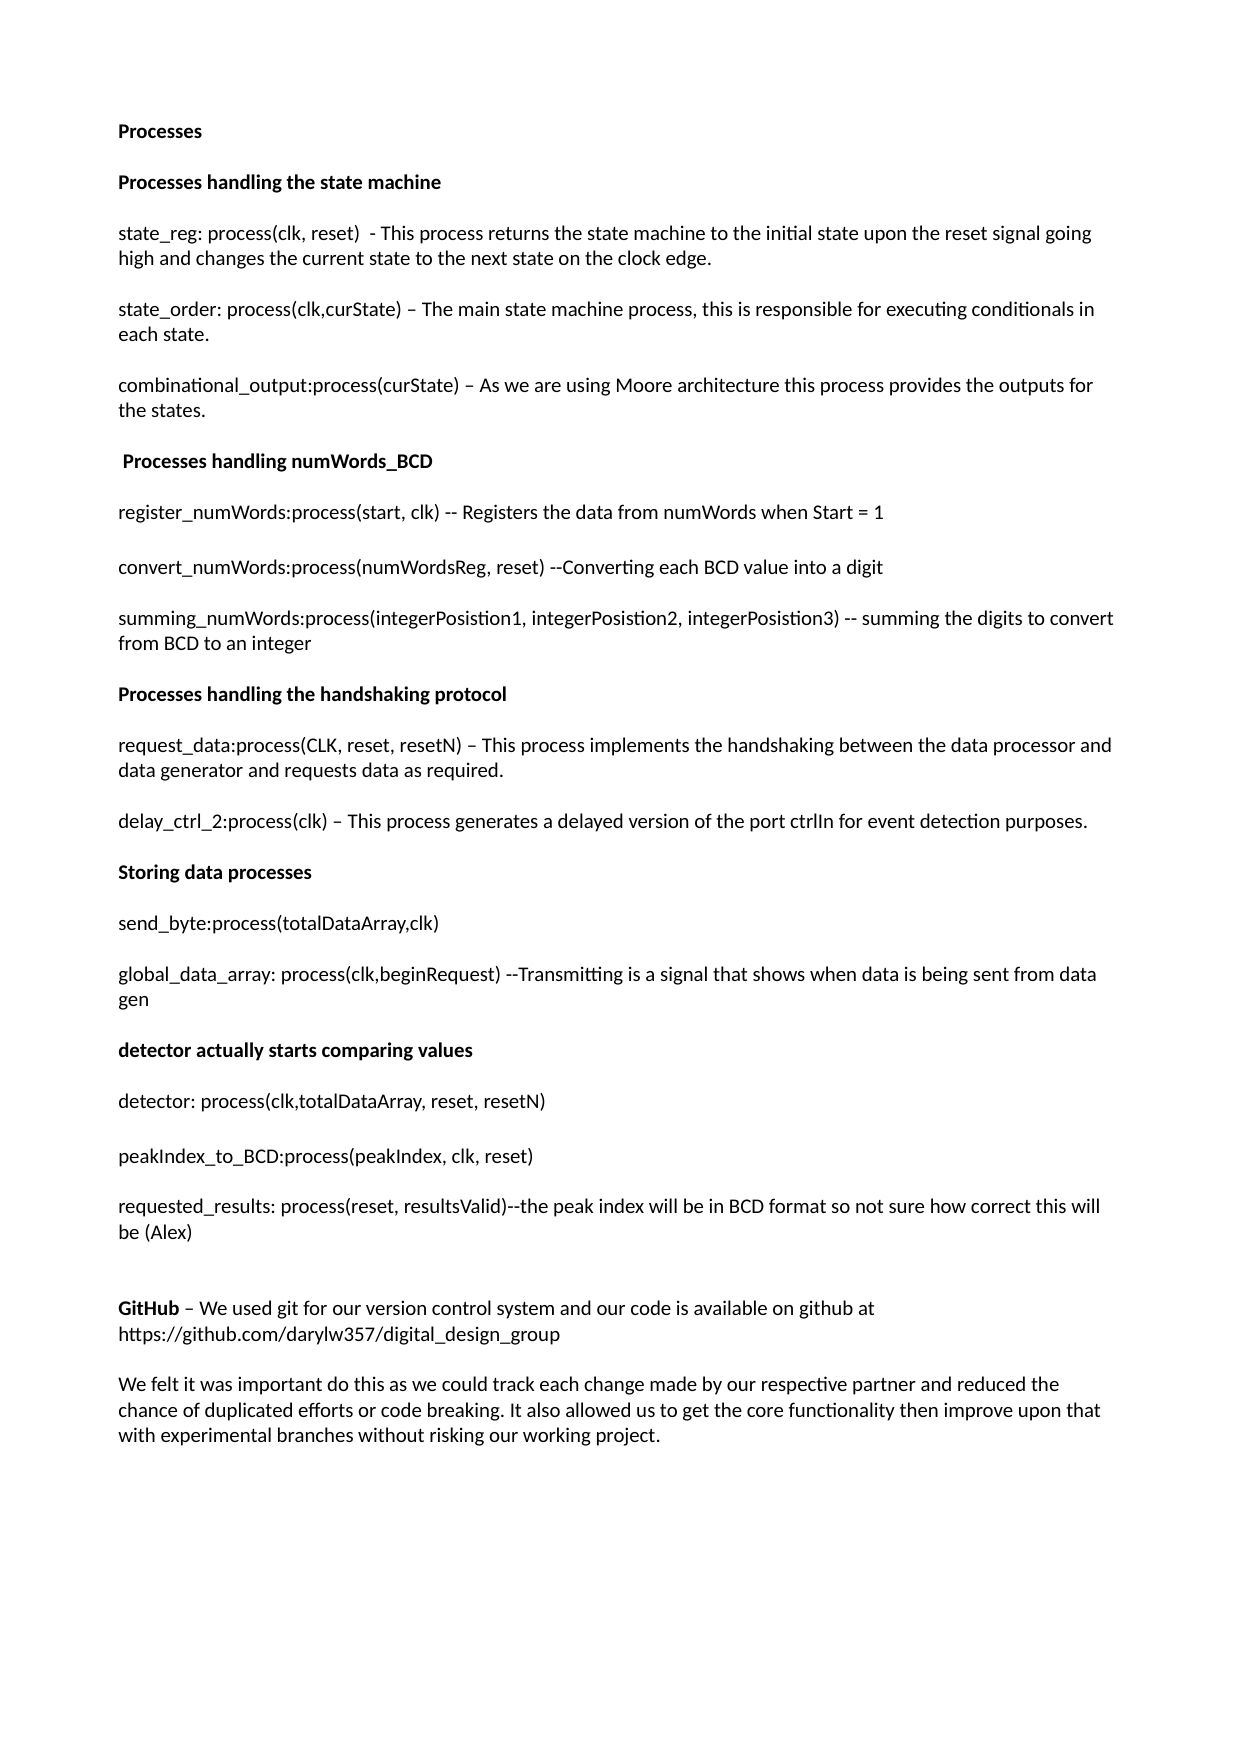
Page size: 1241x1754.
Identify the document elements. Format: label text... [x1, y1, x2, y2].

text Processes handling the state machine [118, 169, 1122, 194]
text send_byte:process(totalDataArray,clk) [118, 910, 1122, 936]
text We felt it was important do this as we could track each change made by our respective partner and reduced the chance of duplicated efforts or code breaking. It also allowed us to get the core functionality then improve upon that with experimental branches without risking our working project. [118, 1372, 1122, 1448]
text GitHub – We used git for our version control system and our code is available on github at https://github.com/darylw357/digital_design_group [118, 1295, 1122, 1346]
text convert_numWords:process(numWordsReg, reset) --Converting each BCD value into a digit [118, 554, 1122, 580]
text peakIndex_to_BCD:process(peakIndex, clk, reset) [118, 1143, 1122, 1168]
text global_data_array: process(clk,beginRequest) --Transmitting is a signal that shows when data is being sent from data [118, 961, 1122, 986]
text combinational_output:process(curState) – As we are using Moore architecture this process provides the outputs for the states. [118, 372, 1122, 423]
text delay_ctrl_2:process(clk) – This process generates a delayed version of the port ctrlIn for event detection purposes. [118, 808, 1122, 834]
text summing_numWords:process(integerPosistion1, integerPosistion2, integerPosistion3) -- summing the digits to convert from BCD to an integer [118, 605, 1122, 656]
text detector actually starts comparing values [118, 1037, 1122, 1063]
text gen [118, 986, 1122, 1012]
text Processes handling the handshaking protocol [118, 681, 1122, 707]
text Processes handling numWords_BCD [118, 448, 1122, 474]
text state_reg: process(clk, reset) - This process returns the state machine to the initial state upon the reset signal going high and changes the current state to the next state on the clock edge. [118, 220, 1122, 271]
text requested_results: process(reset, resultsValid)--the peak index will be in BCD format so not sure how correct this will be (Alex) [118, 1194, 1122, 1244]
text state_order: process(clk,curState) – The main state machine process, this is responsible for executing conditionals in each state. [118, 296, 1122, 347]
text detector: process(clk,totalDataArray, reset, resetN) [118, 1088, 1122, 1113]
text register_numWords:process(start, clk) -- Registers the data from numWords when Start = 1 [118, 499, 1122, 525]
text Storing data processes [118, 859, 1122, 885]
text request_data:process(CLK, reset, resetN) – This process implements the handshaking between the data processor and data generator and requests data as required. [118, 732, 1122, 783]
text Processes [118, 118, 1122, 143]
